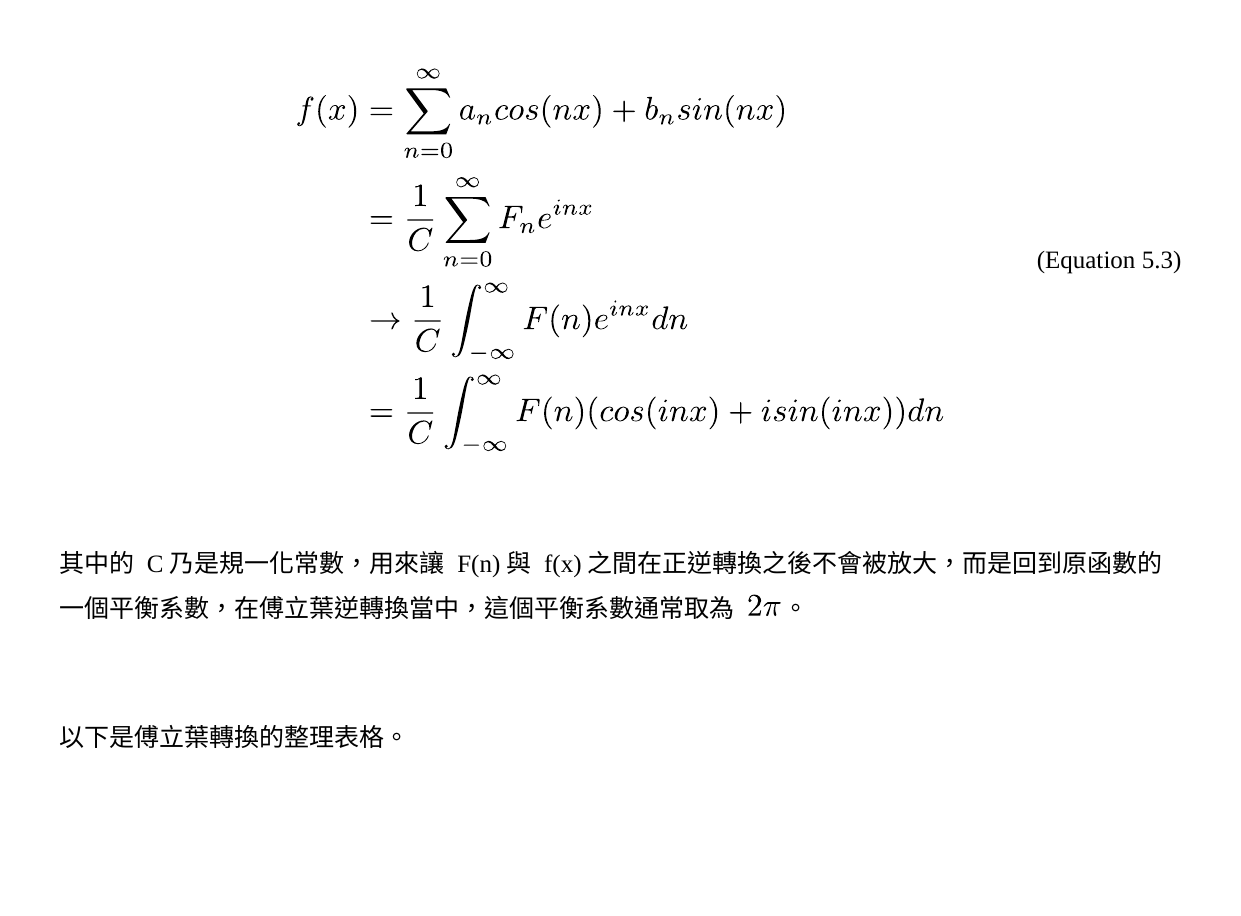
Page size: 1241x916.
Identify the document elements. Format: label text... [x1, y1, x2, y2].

text 以下是傅立葉轉換的整理表格。 [59, 717, 1181, 753]
text 其中的 C 乃是規一化常數，用來讓 F(n) 與 f(x) 之間在正逆轉換之後不會被放大，而是回到原函數的一個平衡系數，在傅立葉逆轉換當中，這個平衡系數通常取為 。 [59, 543, 1181, 625]
text (Equation 5.3) [59, 59, 1181, 461]
